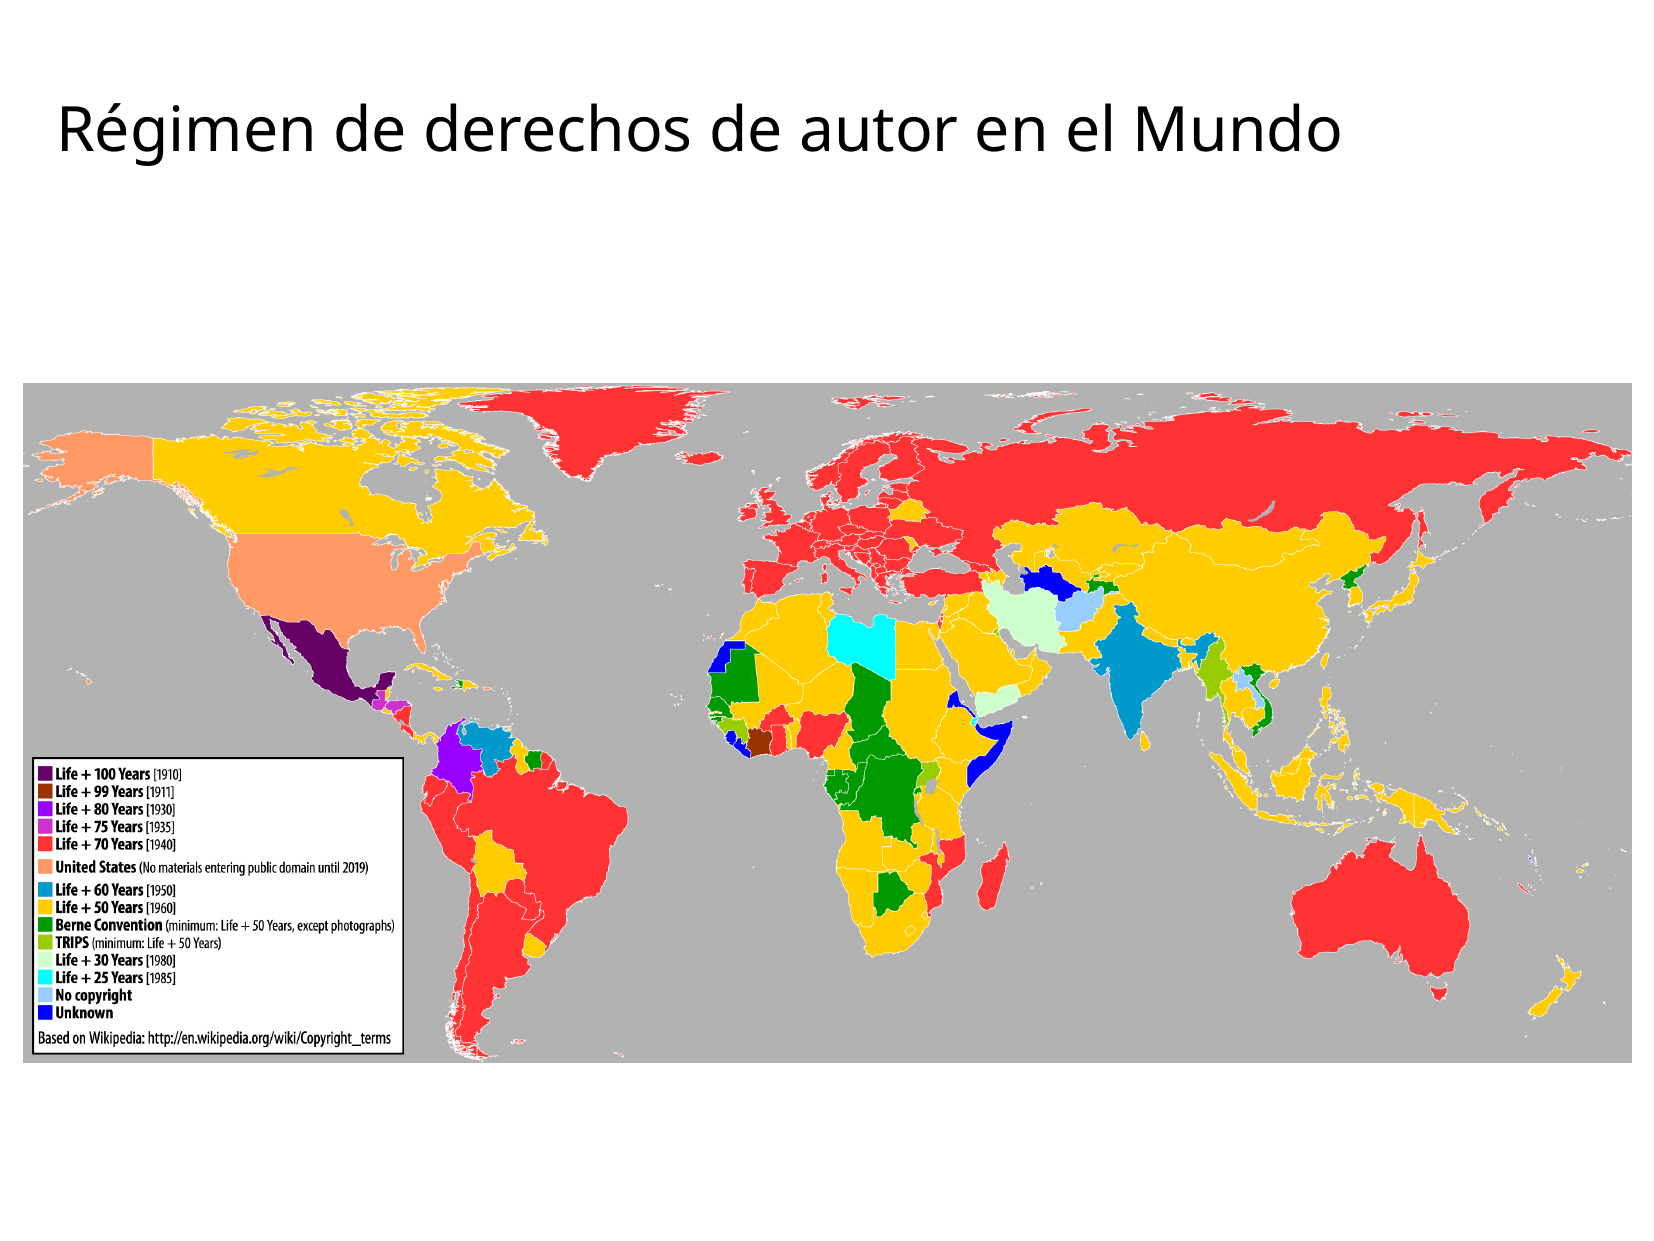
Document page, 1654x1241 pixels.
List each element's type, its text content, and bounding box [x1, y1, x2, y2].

text_box Régimen de derechos de autor en el Mundo [41, 77, 1597, 178]
picture [23, 383, 1632, 1063]
